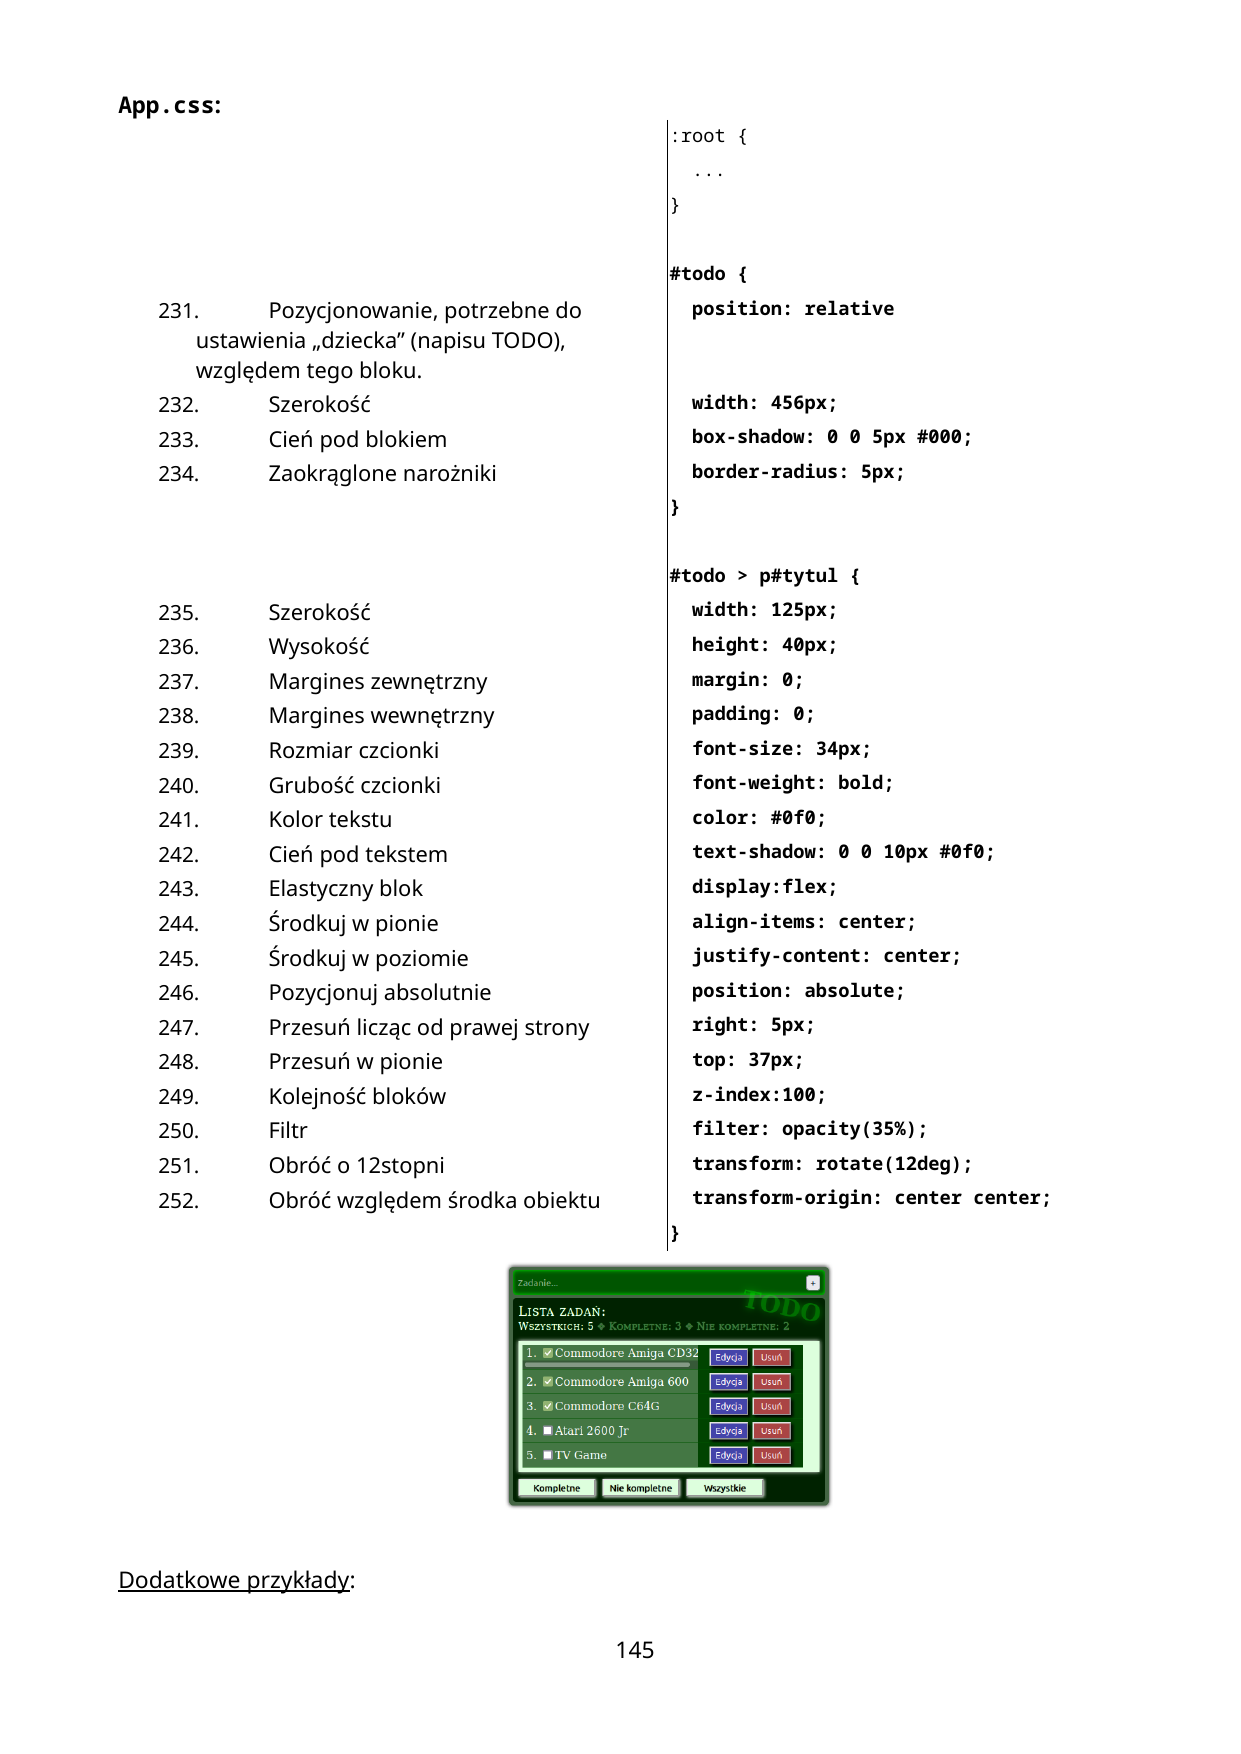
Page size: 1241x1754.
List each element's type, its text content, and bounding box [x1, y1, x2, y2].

table_cell position: absolute; [668, 975, 1152, 1009]
table_cell Filtr [118, 1113, 667, 1148]
table_cell color: #0f0; [668, 802, 1152, 836]
table_cell Rozmiar czcionki [118, 733, 667, 767]
table_cell top: 37px; [668, 1044, 1152, 1078]
table_cell [118, 189, 667, 223]
table_cell font-weight: bold; [668, 767, 1152, 802]
table_cell [118, 1217, 667, 1251]
table_cell display:flex; [668, 871, 1152, 906]
table_cell align-items: center; [668, 906, 1152, 940]
table_cell } [668, 491, 1152, 525]
table_cell } [668, 189, 1152, 223]
table_cell Środkuj w pionie [118, 906, 667, 940]
table_cell Pozycjonuj absolutnie [118, 975, 667, 1009]
table_cell width: 456px; [668, 387, 1152, 421]
table_cell Środkuj w poziomie [118, 940, 667, 975]
table_cell [118, 224, 667, 258]
table_cell Szerokość [118, 387, 667, 421]
table_cell [118, 258, 667, 293]
table_cell Obróć względem środka obiektu [118, 1182, 667, 1217]
table_cell [118, 154, 667, 189]
table_cell transform: rotate(12deg); [668, 1148, 1152, 1182]
table_cell Wysokość [118, 629, 667, 663]
table_cell Szerokość [118, 594, 667, 629]
table_cell transform-origin: center center; [668, 1182, 1152, 1217]
text Dodatkowe przykłady: [118, 1564, 1152, 1595]
table_header :root { [668, 120, 1152, 154]
table_cell } [668, 1217, 1152, 1251]
picture [504, 1261, 834, 1510]
table_cell padding: 0; [668, 698, 1152, 733]
table_cell filter: opacity(35%); [668, 1113, 1152, 1148]
table_cell Kolejność bloków [118, 1079, 667, 1113]
table_cell Obróć o 12stopni [118, 1148, 667, 1182]
table_cell [118, 560, 667, 594]
table_cell [668, 525, 1152, 560]
table_cell #todo { [668, 258, 1152, 293]
table_cell z-index:100; [668, 1079, 1152, 1113]
table_cell [118, 491, 667, 525]
table_cell right: 5px; [668, 1009, 1152, 1044]
table_cell Zaokrąglone narożniki [118, 456, 667, 491]
table_cell Kolor tekstu [118, 802, 667, 836]
table_cell position: relative [668, 293, 1152, 387]
table_cell Przesuń w pionie [118, 1044, 667, 1078]
table_cell margin: 0; [668, 664, 1152, 698]
table_cell ... [668, 154, 1152, 189]
table_cell Cień pod tekstem [118, 836, 667, 871]
table_cell Grubość czcionki [118, 767, 667, 802]
table_header [118, 120, 667, 154]
table_cell Margines zewnętrzny [118, 664, 667, 698]
table_cell #todo > p#tytul { [668, 560, 1152, 594]
table_cell [118, 525, 667, 560]
table_cell text-shadow: 0 0 10px #0f0; [668, 836, 1152, 871]
table_cell border-radius: 5px; [668, 456, 1152, 491]
table_cell Margines wewnętrzny [118, 698, 667, 733]
table_cell height: 40px; [668, 629, 1152, 663]
table_cell Przesuń licząc od prawej strony [118, 1009, 667, 1044]
table_cell Pozycjonowanie, potrzebne do ustawienia „dziecka” (napisu TODO), względem tego bloku. [118, 293, 667, 387]
table_cell justify-content: center; [668, 940, 1152, 975]
table_cell font-size: 34px; [668, 733, 1152, 767]
table_cell [668, 224, 1152, 258]
table_cell box-shadow: 0 0 5px #000; [668, 421, 1152, 456]
table_cell Cień pod blokiem [118, 421, 667, 456]
table_cell width: 125px; [668, 594, 1152, 629]
text App.css: [118, 88, 1152, 120]
table_cell Elastyczny blok [118, 871, 667, 906]
